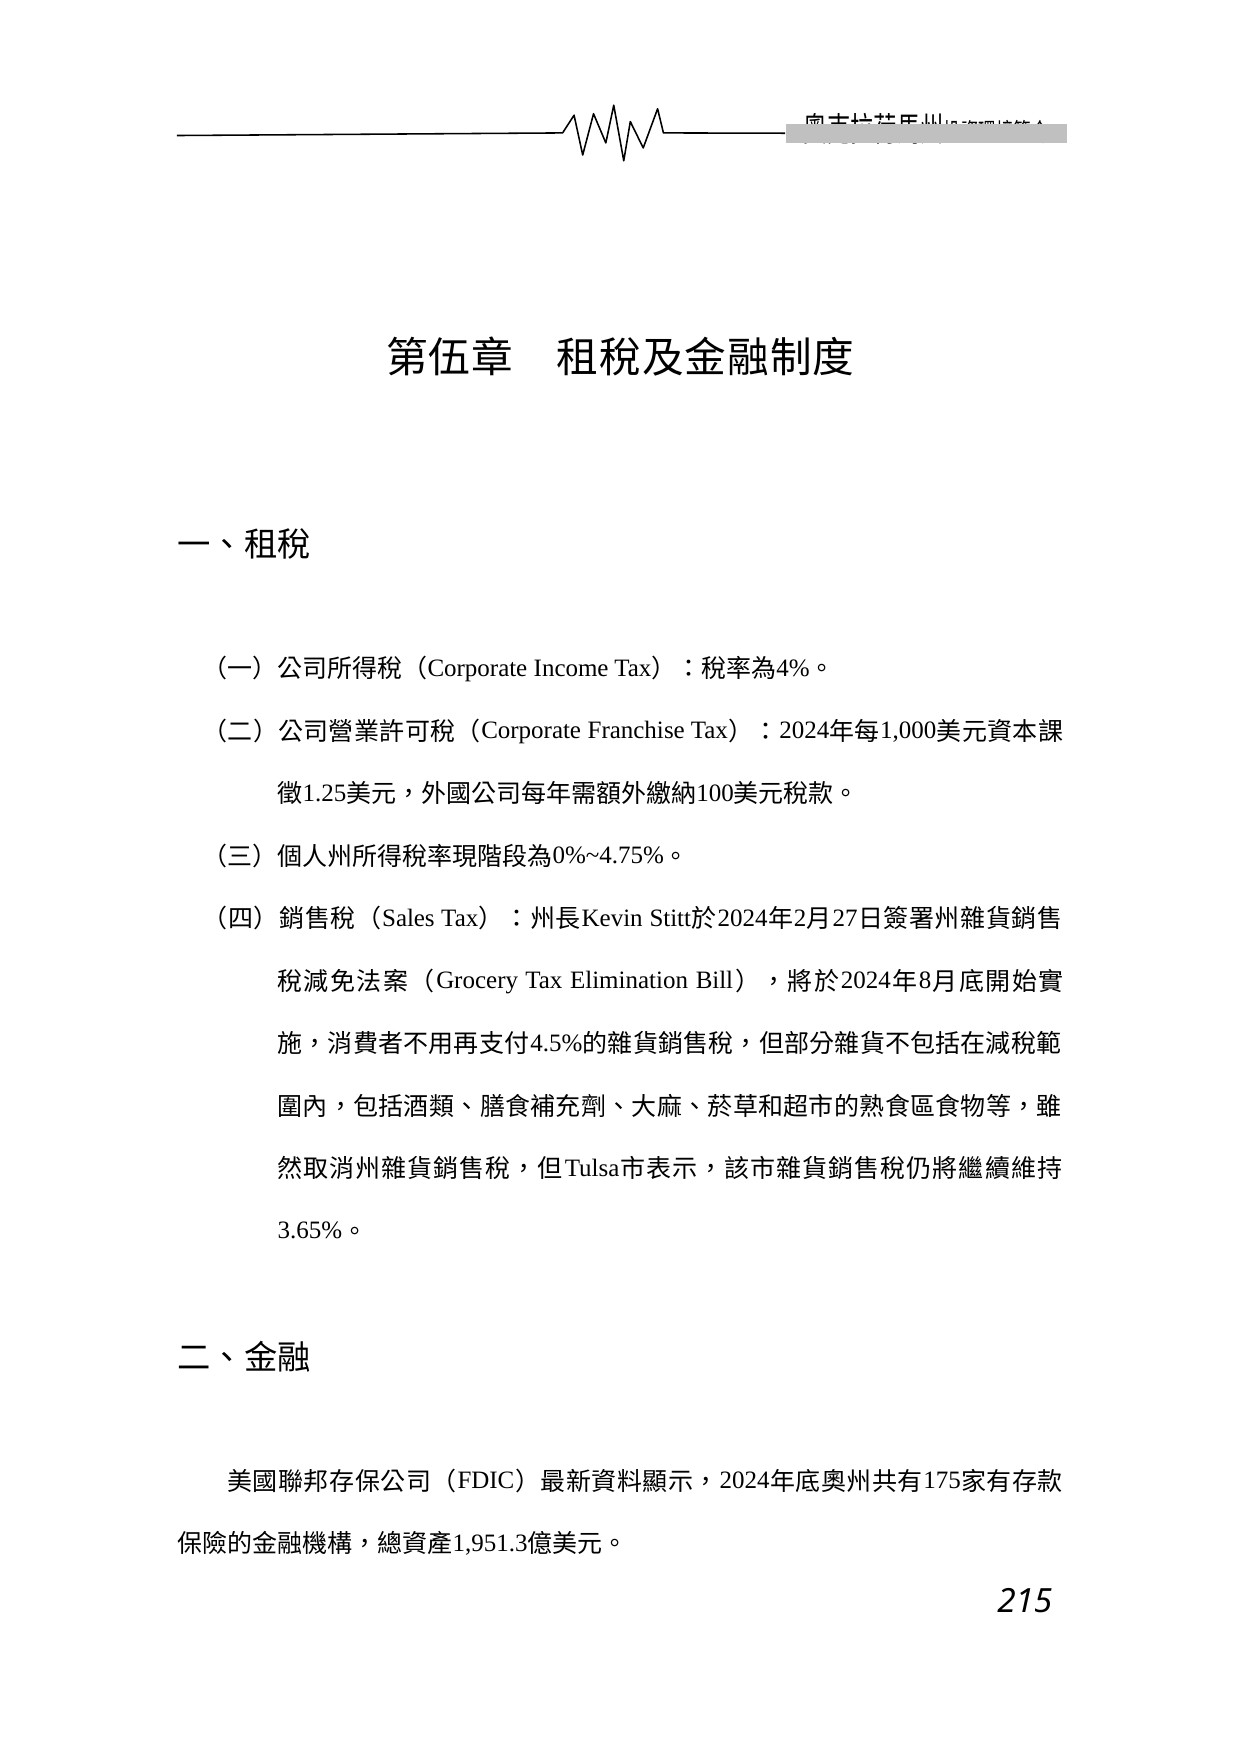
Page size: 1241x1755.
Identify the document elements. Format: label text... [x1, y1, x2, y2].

text （一）公司所得稅（Corporate Income Tax）：稅率為4%。 [202, 625, 1063, 688]
text （二）公司營業許可稅（Corporate Franchise Tax）：2024年每1,000美元資本課徵1.25美元，外國公司每年需額外繳納100美元稅款。 [202, 688, 1063, 813]
text 美國聯邦存保公司（FDIC）最新資料顯示，2024年底奧州共有175家有存款保險的金融機構，總資產1,951.3億美元。 [177, 1438, 1063, 1563]
text 一、租稅 [177, 500, 1063, 563]
text （三）個人州所得稅率現階段為0%~4.75%。 [202, 813, 1063, 875]
text 第伍章 租稅及金融制度 [177, 313, 1063, 375]
text （四）銷售稅（Sales Tax）：州長Kevin Stitt於2024年2月27日簽署州雜貨銷售稅減免法案（Grocery Tax Elimination Bill），將於2024年8月底開始實施，消費者不用再支付4.5%的雜貨銷售稅，但部分雜貨不包括在減稅範圍內，包括酒類、膳食補充劑、大麻、菸草和超市的熟食區食物等，雖然取消州雜貨銷售稅，但Tulsa市表示，該市雜貨銷售稅仍將繼續維持3.65%。 [202, 875, 1063, 1250]
text 二、金融 [177, 1313, 1063, 1375]
